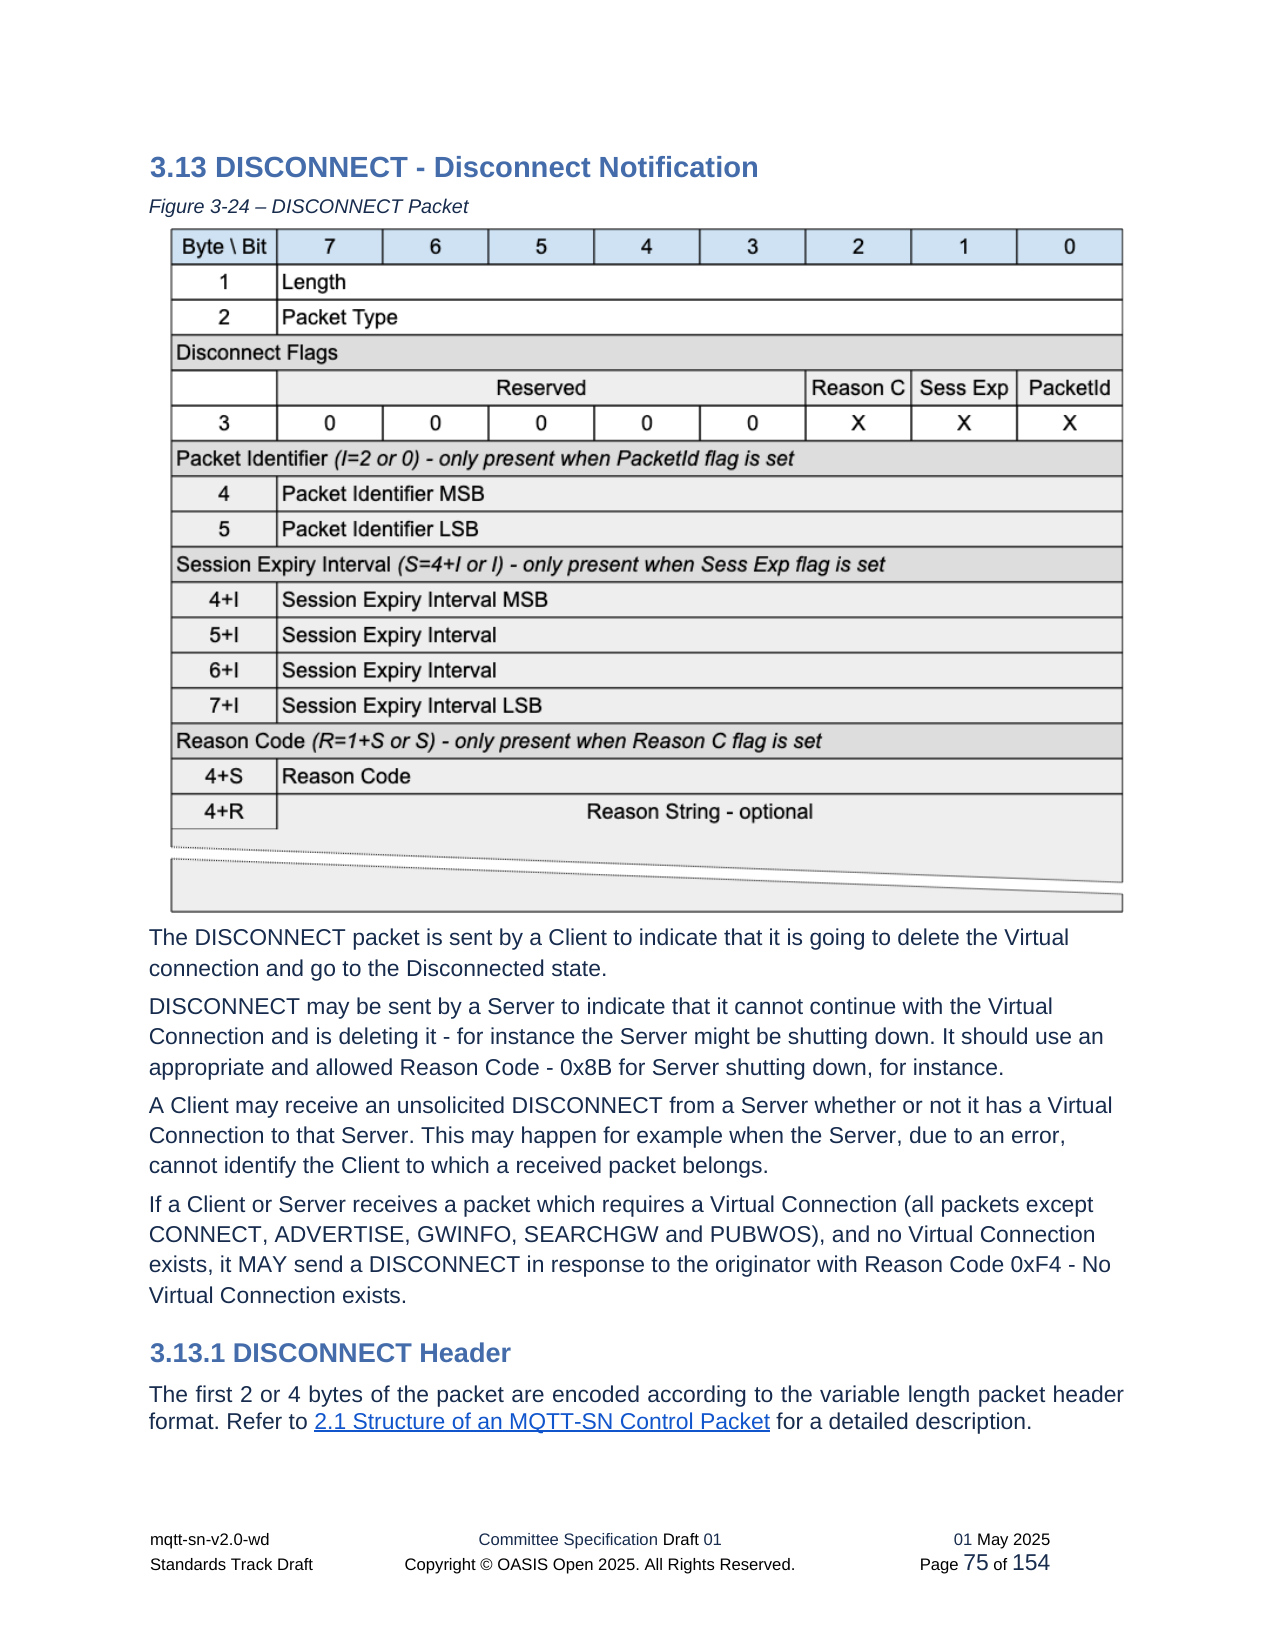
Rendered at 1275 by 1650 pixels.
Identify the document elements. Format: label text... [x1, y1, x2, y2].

subtitle 3.13 DISCONNECT - Disconnect Notification [150, 150, 1124, 183]
text The DISCONNECT packet is sent by a Client to indicate that it is going to delete the Virtual connection and go to the Disconnected state. [148, 924, 1124, 981]
text Figure 3-24 – DISCONNECT Packet [148, 194, 1124, 217]
text A Client may receive an unsolicited DISCONNECT from a Server whether or not it has a Virtual Connection to that Server. This may happen for example when the Server, due to an error, cannot identify the Client to which a received packet belongs. [148, 1092, 1124, 1179]
text If a Client or Server receives a packet which requires a Virtual Connection (all packets except CONNECT, ADVERTISE, GWINFO, SEARCHGW and PUBWOS), and no Virtual Connection exists, it MAY send a DISCONNECT in response to the originator with Reason Code 0xF4 - No Virtual Connection exists. [148, 1191, 1124, 1308]
text DISCONNECT may be sent by a Server to indicate that it cannot continue with the Virtual Connection and is deleting it - for instance the Server might be shutting down. It should use an appropriate and allowed Reason Code - 0x8B for Server shutting down, for instance. [148, 993, 1124, 1080]
subtitle 3.13.1 DISCONNECT Header [150, 1337, 1124, 1368]
text The first 2 or 4 bytes of the packet are encoded according to the variable length packet header format. Refer to 2.1 Structure of an MQTT-SN Control Packet for a detailed description. [148, 1381, 1124, 1434]
picture [148, 228, 1124, 913]
